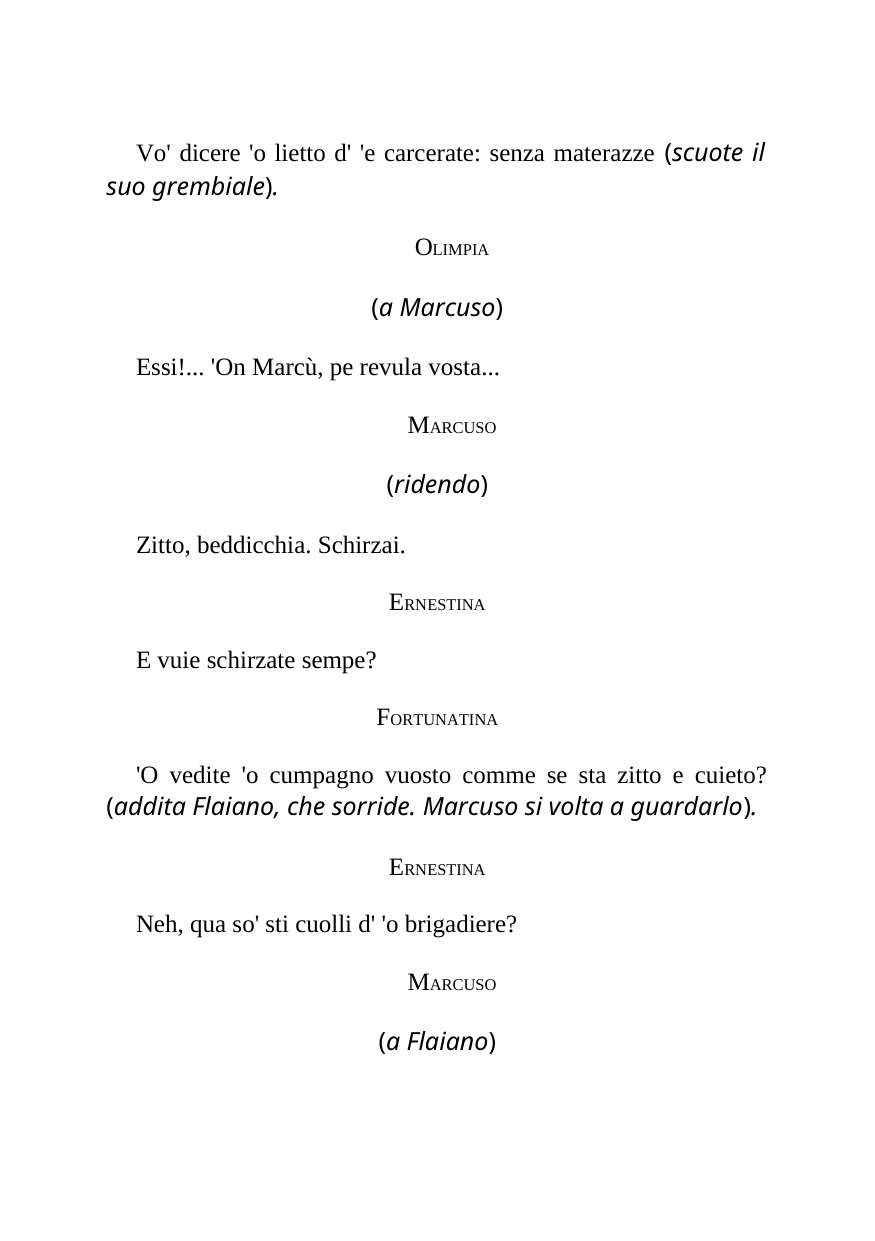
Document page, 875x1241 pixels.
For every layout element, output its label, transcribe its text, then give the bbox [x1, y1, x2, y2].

text Ernestina [106, 852, 768, 880]
text Marcuso [106, 410, 768, 438]
text (a Marcuso) [106, 289, 768, 323]
text Fortunatina [106, 702, 768, 731]
text Ernestina [106, 587, 768, 616]
text (ridendo) [106, 467, 768, 501]
text E vuie schirzate sempe? [106, 645, 768, 674]
text (a Flaiano) [106, 1024, 768, 1058]
text 'O vedite 'o cumpagno vuosto comme se sta zitto e cuieto? (addita Flaiano, che sorride. Marcuso si volta a guardarlo). [106, 760, 768, 823]
text Vo' dicere 'o lietto d' 'e carcerate: senza materazze (scuote il suo grembiale). [106, 135, 768, 203]
text Zitto, beddicchia. Schirzai. [106, 530, 768, 559]
text Olimpia [106, 232, 768, 261]
text Neh, qua so' sti cuolli d' 'o brigadiere? [106, 909, 768, 938]
text Essi!... 'On Marcù, pe revula vosta... [106, 352, 768, 381]
text Marcuso [106, 967, 768, 995]
